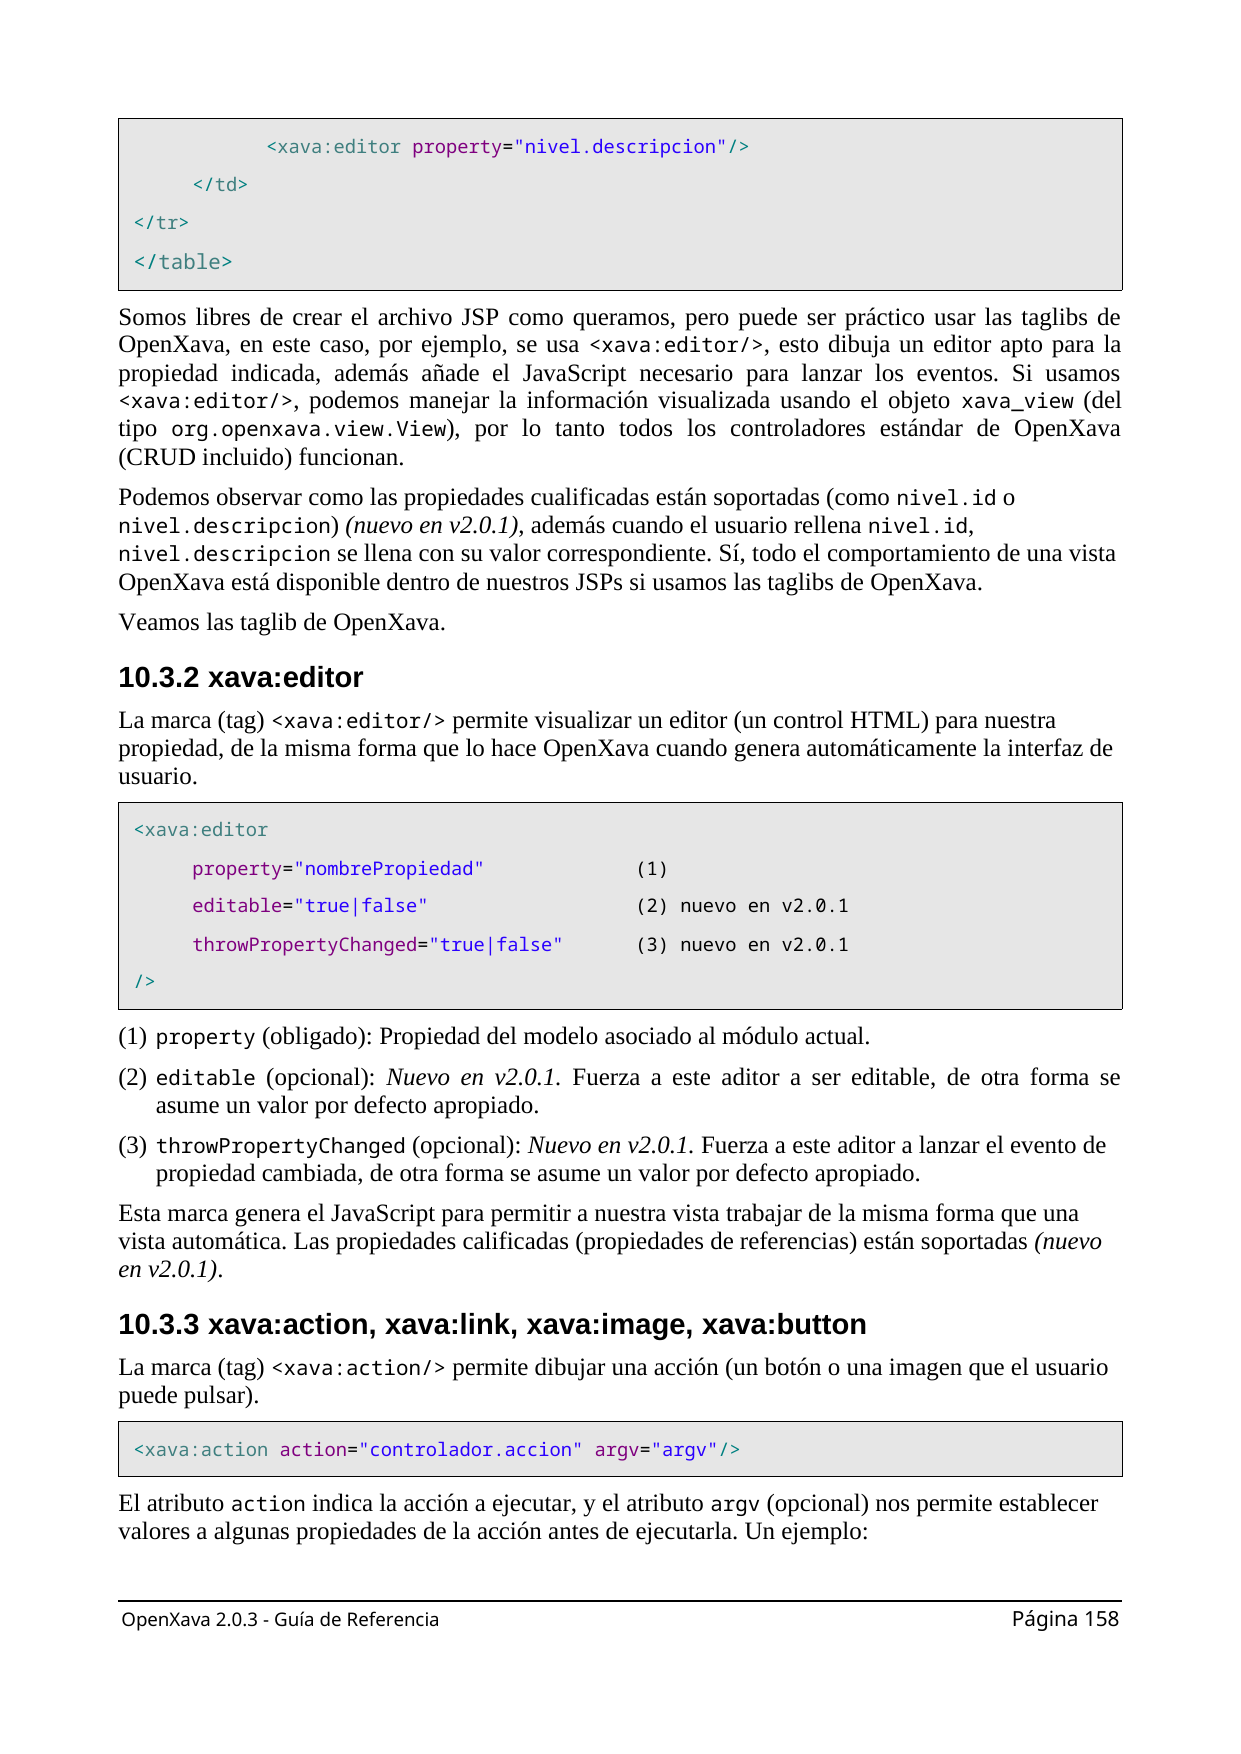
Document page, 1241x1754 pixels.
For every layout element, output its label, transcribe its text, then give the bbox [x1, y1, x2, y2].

text </tr> [119, 194, 1122, 232]
list editable (opcional): Nuevo en v2.0.1. Fuerza a este aditor a ser editable, de otra forma se asume un valor por defecto apropiado. [118, 1063, 1122, 1118]
text <xava:editor [119, 803, 1122, 840]
text Somos libres de crear el archivo JSP como queramos, pero puede ser práctico usar las taglibs de OpenXava, en este caso, por ejemplo, se usa <xava:editor/>, esto dibuja un editor apto para la propiedad indicada, además añade el JavaScript necesario para lanzar los eventos. Si usamos <xava:editor/>, podemos manejar la información visualizada usando el objeto xava_view (del tipo org.openxava.view.View), por lo tanto todos los controladores estándar de OpenXava (CRUD incluido) funcionan. [118, 303, 1122, 471]
list throwPropertyChanged (opcional): Nuevo en v2.0.1. Fuerza a este aditor a lanzar el evento de propiedad cambiada, de otra forma se asume un valor por defecto apropiado. [118, 1131, 1122, 1187]
text Veamos las taglib de OpenXava. [118, 608, 1122, 636]
subtitle xava:action, xava:link, xava:image, xava:button [118, 1308, 1122, 1340]
text El atributo action indica la acción a ejecutar, y el atributo argv (opcional) nos permite establecer valores a algunas propiedades de la acción antes de ejecutarla. Un ejemplo: [118, 1489, 1122, 1545]
text La marca (tag) <xava:editor/> permite visualizar un editor (un control HTML) para nuestra propiedad, de la misma forma que lo hace OpenXava cuando genera automáticamente la interfaz de usuario. [118, 706, 1122, 789]
text Esta marca genera el JavaScript para permitir a nuestra vista trabajar de la misma forma que una vista automática. Las propiedades calificadas (propiedades de referencias) están soportadas (nuevo en v2.0.1). [118, 1199, 1122, 1283]
text La marca (tag) <xava:action/> permite dibujar una acción (un botón o una imagen que el usuario puede pulsar). [118, 1353, 1122, 1409]
text <xava:editor property="nivel.descripcion"/> [119, 119, 1122, 156]
text throwPropertyChanged="true|false" (3) nuevo en v2.0.1 [119, 916, 1122, 954]
text </table> [119, 232, 1122, 290]
text Podemos observar como las propiedades cualificadas están soportadas (como nivel.id o nivel.descripcion) (nuevo en v2.0.1), además cuando el usuario rellena nivel.id, nivel.descripcion se llena con su valor correspondiente. Sí, todo el comportamiento de una vista OpenXava está disponible dentro de nuestros JSPs si usamos las taglibs de OpenXava. [118, 483, 1122, 595]
text <xava:action action="controlador.accion" argv="argv"/> [119, 1422, 1122, 1476]
text </td> [119, 156, 1122, 194]
subtitle xava:editor [118, 661, 1122, 693]
text editable="true|false" (2) nuevo en v2.0.1 [119, 878, 1122, 916]
text /> [119, 954, 1122, 1009]
text property="nombrePropiedad" (1) [119, 840, 1122, 878]
list property (obligado): Propiedad del modelo asociado al módulo actual. [118, 1022, 1122, 1050]
